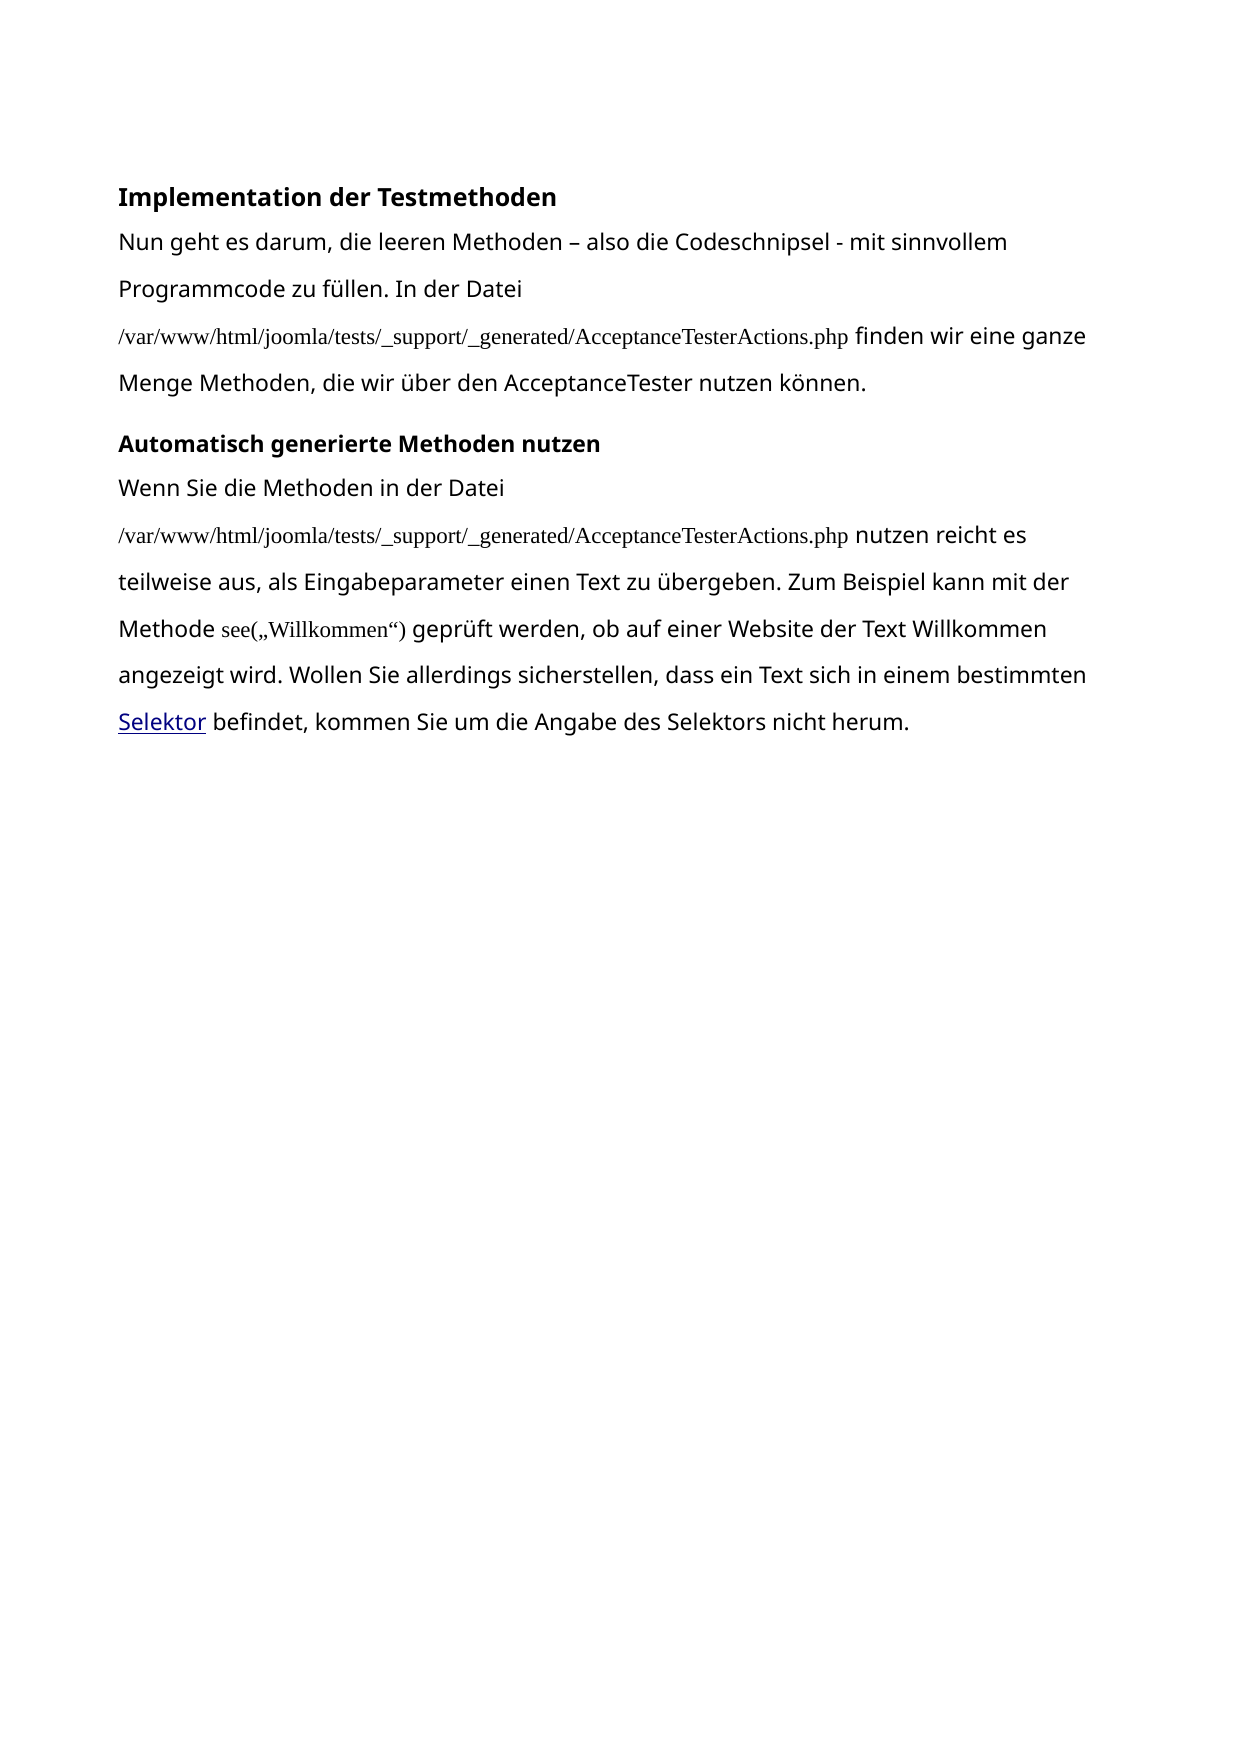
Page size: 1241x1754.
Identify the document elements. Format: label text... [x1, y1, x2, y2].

subtitle Implementation der Testmethoden [118, 179, 1122, 214]
text Wenn Sie die Methoden in der Datei /var/www/html/joomla/tests/_support/_generated/AcceptanceTesterActions.php nutzen reicht es teilweise aus, als Eingabeparameter einen Text zu übergeben. Zum Beispiel kann mit der Methode see(„Willkommen“) geprüft werden, ob auf einer Website der Text Willkommen angezeigt wird. Wollen Sie allerdings sicherstellen, dass ein Text sich in einem bestimmten Selektor befindet, kommen Sie um die Angabe des Selektors nicht herum. [118, 472, 1122, 738]
subtitle Automatisch generierte Methoden nutzen [118, 428, 1122, 459]
text Nun geht es darum, die leeren Methoden – also die Codeschnipsel - mit sinnvollem Programmcode zu füllen. In der Datei /var/www/html/joomla/tests/_support/_generated/AcceptanceTesterActions.php finden wir eine ganze Menge Methoden, die wir über den AcceptanceTester nutzen können. [118, 226, 1122, 398]
